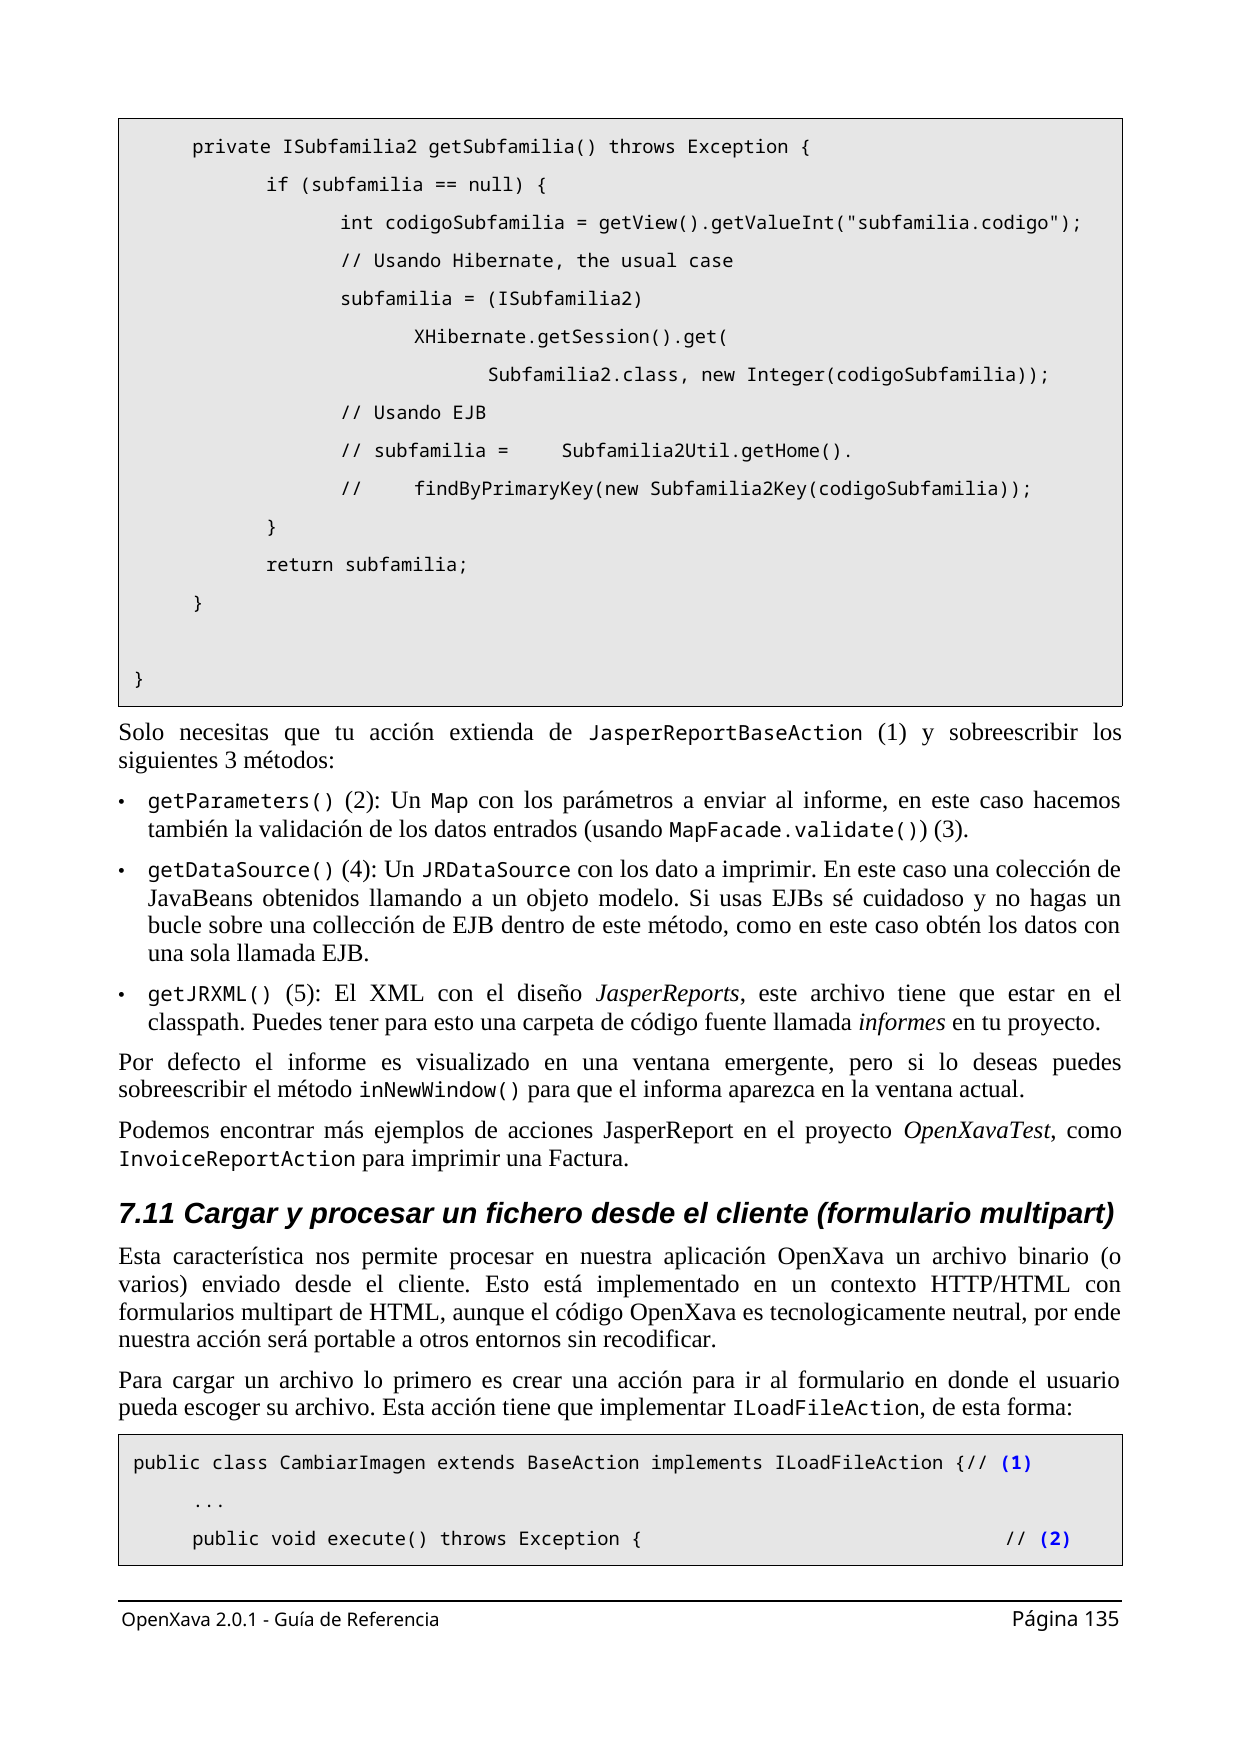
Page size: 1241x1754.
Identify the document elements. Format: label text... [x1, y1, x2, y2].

text } [119, 574, 1122, 612]
text public class CambiarImagen extends BaseAction implements ILoadFileAction {// (1) [119, 1435, 1122, 1472]
text int codigoSubfamilia = getView().getValueInt("subfamilia.codigo"); [119, 194, 1122, 232]
text Para cargar un archivo lo primero es crear una acción para ir al formulario en donde el usuario pueda escoger su archivo. Esta acción tiene que implementar ILoadFileAction, de esta forma: [118, 1366, 1122, 1422]
text } [119, 498, 1122, 536]
subtitle Cargar y procesar un fichero desde el cliente (formulario multipart) [118, 1197, 1122, 1230]
text // subfamilia = Subfamilia2Util.getHome(). [119, 422, 1122, 460]
list getDataSource() (4): Un JRDataSource con los dato a imprimir. En este caso una colección de JavaBeans obtenidos llamando a un objeto modelo. Si usas EJBs sé cuidadoso y no hagas un bucle sobre una collección de EJB dentro de este método, como en este caso obtén los datos con una sola llamada EJB. [118, 856, 1122, 967]
text // Usando EJB [119, 384, 1122, 422]
text Podemos encontrar más ejemplos de acciones JasperReport en el proyecto OpenXavaTest, como InvoiceReportAction para imprimir una Factura. [118, 1116, 1122, 1172]
list getJRXML() (5): El XML con el diseño JasperReports, este archivo tiene que estar en el classpath. Puedes tener para esto una carpeta de código fuente llamada informes en tu proyecto. [118, 979, 1122, 1035]
text Por defecto el informe es visualizado en una ventana emergente, pero si lo deseas puedes sobreescribir el método inNewWindow() para que el informa aparezca en la ventana actual. [118, 1048, 1122, 1104]
text return subfamilia; [119, 536, 1122, 574]
text Solo necesitas que tu acción extienda de JasperReportBaseAction (1) y sobreescribir los siguientes 3 métodos: [118, 718, 1122, 774]
text if (subfamilia == null) { [119, 156, 1122, 194]
text // Usando Hibernate, the usual case [119, 232, 1122, 270]
text private ISubfamilia2 getSubfamilia() throws Exception { [119, 119, 1122, 156]
text // findByPrimaryKey(new Subfamilia2Key(codigoSubfamilia)); [119, 460, 1122, 498]
text XHibernate.getSession().get( [119, 308, 1122, 346]
text Esta característica nos permite procesar en nuestra aplicación OpenXava un archivo binario (o varios) enviado desde el cliente. Esto está implementado en un contexto HTTP/HTML con formularios multipart de HTML, aunque el código OpenXava es tecnologicamente neutral, por ende nuestra acción será portable a otros entornos sin recodificar. [118, 1242, 1122, 1353]
text } [119, 650, 1122, 706]
text Subfamilia2.class, new Integer(codigoSubfamilia)); [119, 346, 1122, 384]
text ... [119, 1472, 1122, 1510]
list getParameters() (2): Un Map con los parámetros a enviar al informe, en este caso hacemos también la validación de los datos entrados (usando MapFacade.validate()) (3). [118, 787, 1122, 843]
text subfamilia = (ISubfamilia2) [119, 270, 1122, 308]
text public void execute() throws Exception { // (2) [119, 1510, 1122, 1565]
